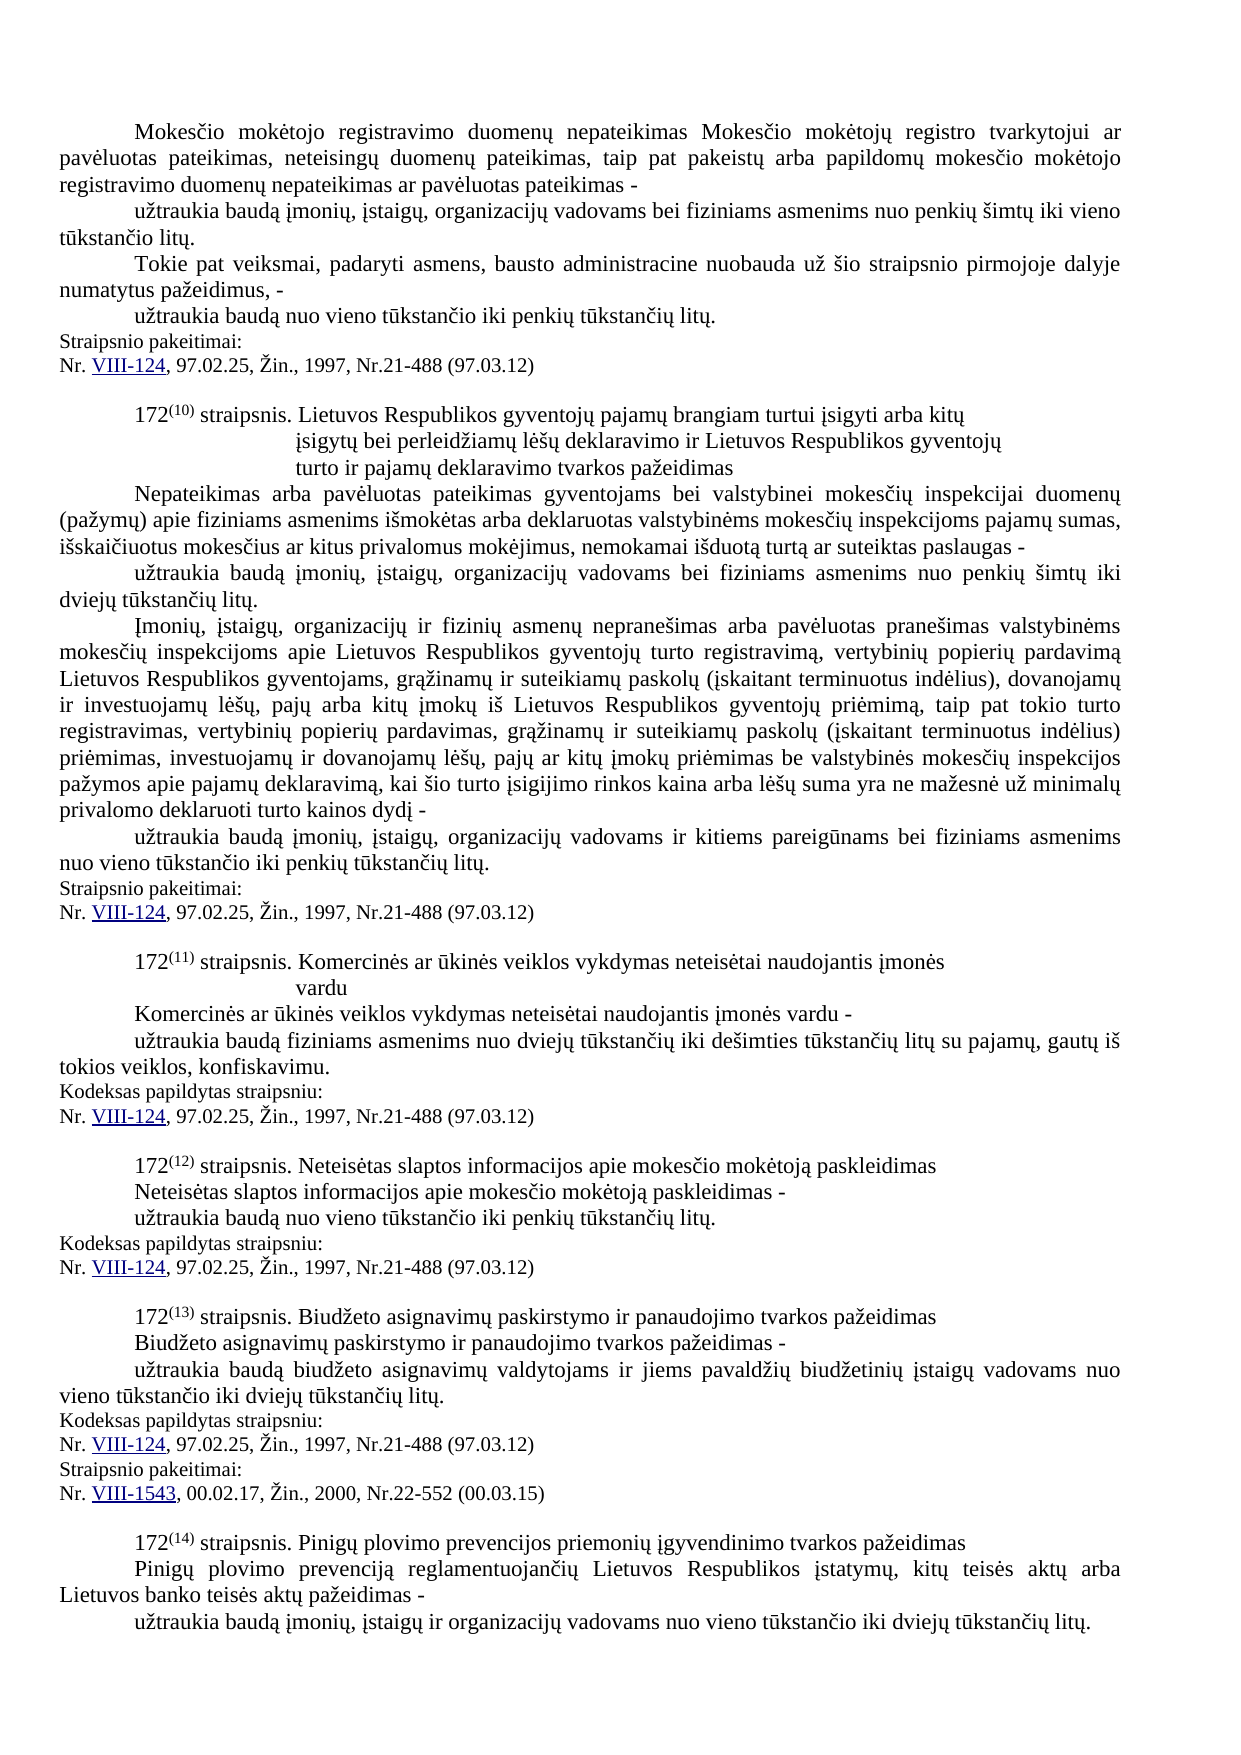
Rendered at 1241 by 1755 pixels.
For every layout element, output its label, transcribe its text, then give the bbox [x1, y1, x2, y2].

text Straipsnio pakeitimai: [59, 1456, 1122, 1481]
text užtraukia baudą biudžeto asignavimų valdytojams ir jiems pavaldžių biudžetinių įstaigų vadovams nuo vieno tūkstančio iki dviejų tūkstančių litų. [59, 1356, 1122, 1408]
text Straipsnio pakeitimai: [59, 876, 1122, 899]
text užtraukia baudą įmonių, įstaigų, organizacijų vadovams bei fiziniams asmenims nuo penkių šimtų iki vieno tūkstančio litų. [59, 197, 1122, 250]
text Įmonių, įstaigų, organizacijų ir fizinių asmenų nepranešimas arba pavėluotas pranešimas valstybinėms mokesčių inspekcijoms apie Lietuvos Respublikos gyventojų turto registravimą, vertybinių popierių pardavimą Lietuvos Respublikos gyventojams, grąžinamų ir suteikiamų paskolų (įskaitant terminuotus indėlius), dovanojamų ir investuojamų lėšų, pajų arba kitų įmokų iš Lietuvos Respublikos gyventojų priėmimą, taip pat tokio turto registravimas, vertybinių popierių pardavimas, grąžinamų ir suteikiamų paskolų (įskaitant terminuotus indėlius) priėmimas, investuojamų ir dovanojamų lėšų, pajų ar kitų įmokų priėmimas be valstybinės mokesčių inspekcijos pažymos apie pajamų deklaravimą, kai šio turto įsigijimo rinkos kaina arba lėšų suma yra ne mažesnė už minimalų privalomo deklaruoti turto kainos dydį - [59, 612, 1122, 823]
text Nr. VIII-124, 97.02.25, Žin., 1997, Nr.21-488 (97.03.12) [59, 899, 1122, 924]
text Tokie pat veiksmai, padaryti asmens, bausto administracine nuobauda už šio straipsnio pirmojoje dalyje numatytus pažeidimus, - [59, 250, 1122, 303]
text Biudžeto asignavimų paskirstymo ir panaudojimo tvarkos pažeidimas - [59, 1329, 1122, 1356]
text Komercinės ar ūkinės veiklos vykdymas neteisėtai naudojantis įmonės vardu - [59, 1000, 1122, 1027]
text užtraukia baudą fiziniams asmenims nuo dviejų tūkstančių iki dešimties tūkstančių litų su pajamų, gautų iš tokios veiklos, konfiskavimu. [59, 1027, 1122, 1079]
text Kodeksas papildytas straipsniu: [59, 1231, 1122, 1255]
text įsigytų bei perleidžiamų lėšų deklaravimo ir Lietuvos Respublikos gyventojų [134, 427, 1122, 454]
text Mokesčio mokėtojo registravimo duomenų nepateikimas Mokesčio mokėtojų registro tvarkytojui ar pavėluotas pateikimas, neteisingų duomenų pateikimas, taip pat pakeistų arba papildomų mokesčio mokėtojo registravimo duomenų nepateikimas ar pavėluotas pateikimas - [59, 118, 1122, 197]
text 172(11) straipsnis. Komercinės ar ūkinės veiklos vykdymas neteisėtai naudojantis įmonės [59, 948, 1122, 974]
text Nr. VIII-124, 97.02.25, Žin., 1997, Nr.21-488 (97.03.12) [59, 1432, 1122, 1456]
text užtraukia baudą nuo vieno tūkstančio iki penkių tūkstančių litų. [59, 303, 1122, 329]
text Kodeksas papildytas straipsniu: [59, 1079, 1122, 1103]
text užtraukia baudą įmonių, įstaigų, organizacijų vadovams ir kitiems pareigūnams bei fiziniams asmenims nuo vieno tūkstančio iki penkių tūkstančių litų. [59, 823, 1122, 876]
text užtraukia baudą įmonių, įstaigų, organizacijų vadovams bei fiziniams asmenims nuo penkių šimtų iki dviejų tūkstančių litų. [59, 559, 1122, 612]
text 172(10) straipsnis. Lietuvos Respublikos gyventojų pajamų brangiam turtui įsigyti arba kitų [59, 401, 1122, 427]
text vardu [59, 974, 1122, 1000]
text Pinigų plovimo prevenciją reglamentuojančių Lietuvos Respublikos įstatymų, kitų teisės aktų arba Lietuvos banko teisės aktų pažeidimas - [59, 1555, 1122, 1608]
text Neteisėtas slaptos informacijos apie mokesčio mokėtoją paskleidimas - [59, 1178, 1122, 1204]
text Kodeksas papildytas straipsniu: [59, 1408, 1122, 1432]
text Nepateikimas arba pavėluotas pateikimas gyventojams bei valstybinei mokesčių inspekcijai duomenų (pažymų) apie fiziniams asmenims išmokėtas arba deklaruotas valstybinėms mokesčių inspekcijoms pajamų sumas, išskaičiuotus mokesčius ar kitus privalomus mokėjimus, nemokamai išduotą turtą ar suteiktas paslaugas - [59, 480, 1122, 559]
text Nr. VIII-124, 97.02.25, Žin., 1997, Nr.21-488 (97.03.12) [59, 353, 1122, 377]
text 172(14) straipsnis. Pinigų plovimo prevencijos priemonių įgyvendinimo tvarkos pažeidimas [134, 1529, 1122, 1555]
text užtraukia baudą nuo vieno tūkstančio iki penkių tūkstančių litų. [59, 1204, 1122, 1231]
text Nr. VIII-124, 97.02.25, Žin., 1997, Nr.21-488 (97.03.12) [59, 1103, 1122, 1128]
text Nr. VIII-124, 97.02.25, Žin., 1997, Nr.21-488 (97.03.12) [59, 1255, 1122, 1279]
text 172(13) straipsnis. Biudžeto asignavimų paskirstymo ir panaudojimo tvarkos pažeidimas [134, 1303, 1122, 1329]
text Straipsnio pakeitimai: [59, 329, 1122, 353]
text turto ir pajamų deklaravimo tvarkos pažeidimas [134, 454, 1122, 480]
text 172(12) straipsnis. Neteisėtas slaptos informacijos apie mokesčio mokėtoją paskleidimas [59, 1152, 1122, 1178]
text užtraukia baudą įmonių, įstaigų ir organizacijų vadovams nuo vieno tūkstančio iki dviejų tūkstančių litų. [59, 1608, 1122, 1634]
text Nr. VIII-1543, 00.02.17, Žin., 2000, Nr.22-552 (00.03.15) [59, 1481, 1122, 1504]
